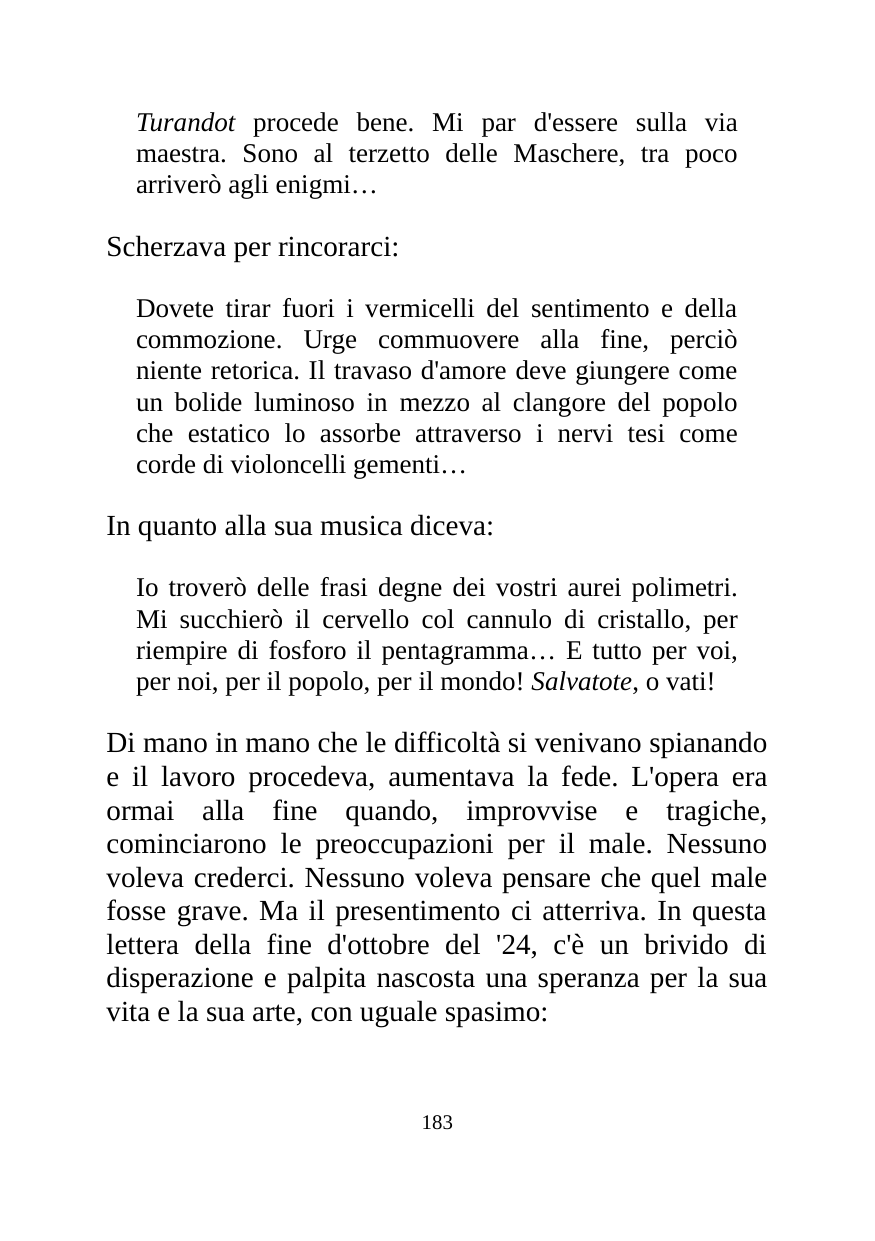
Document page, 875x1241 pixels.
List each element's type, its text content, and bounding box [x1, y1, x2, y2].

text Di mano in mano che le difficoltà si venivano spianando e il lavoro procedeva, aumentava la fede. L'opera era ormai alla fine quando, improvvise e tragiche, cominciarono le preoccupazioni per il male. Nessuno voleva crederci. Nessuno voleva pensare che quel male fosse grave. Ma il presentimento ci atterriva. In questa lettera della fine d'ottobre del '24, c'è un brivido di disperazione e palpita nascosta una speranza per la sua vita e la sua arte, con uguale spasimo: [106, 726, 768, 1027]
text Dovete tirar fuori i vermicelli del sentimento e della commozione. Urge commuovere alla fine, perciò niente retorica. Il travaso d'amore deve giungere come un bolide luminoso in mezzo al clangore del popolo che estatico lo assorbe attraverso i nervi tesi come corde di violoncelli gementi… [136, 292, 738, 479]
text In quanto alla sua musica diceva: [106, 508, 768, 542]
text Io troverò delle frasi degne dei vostri aurei polimetri. Mi succhierò il cervello col cannulo di cristallo, per riempire di fosforo il pentagramma… E tutto per voi, per noi, per il popolo, per il mondo! Salvatote, o vati! [136, 572, 738, 696]
text Turandot procede bene. Mi par d'essere sulla via maestra. Sono al terzetto delle Maschere, tra poco arriverò agli enigmi… [136, 106, 738, 200]
text Scherzava per rincorarci: [106, 229, 768, 263]
